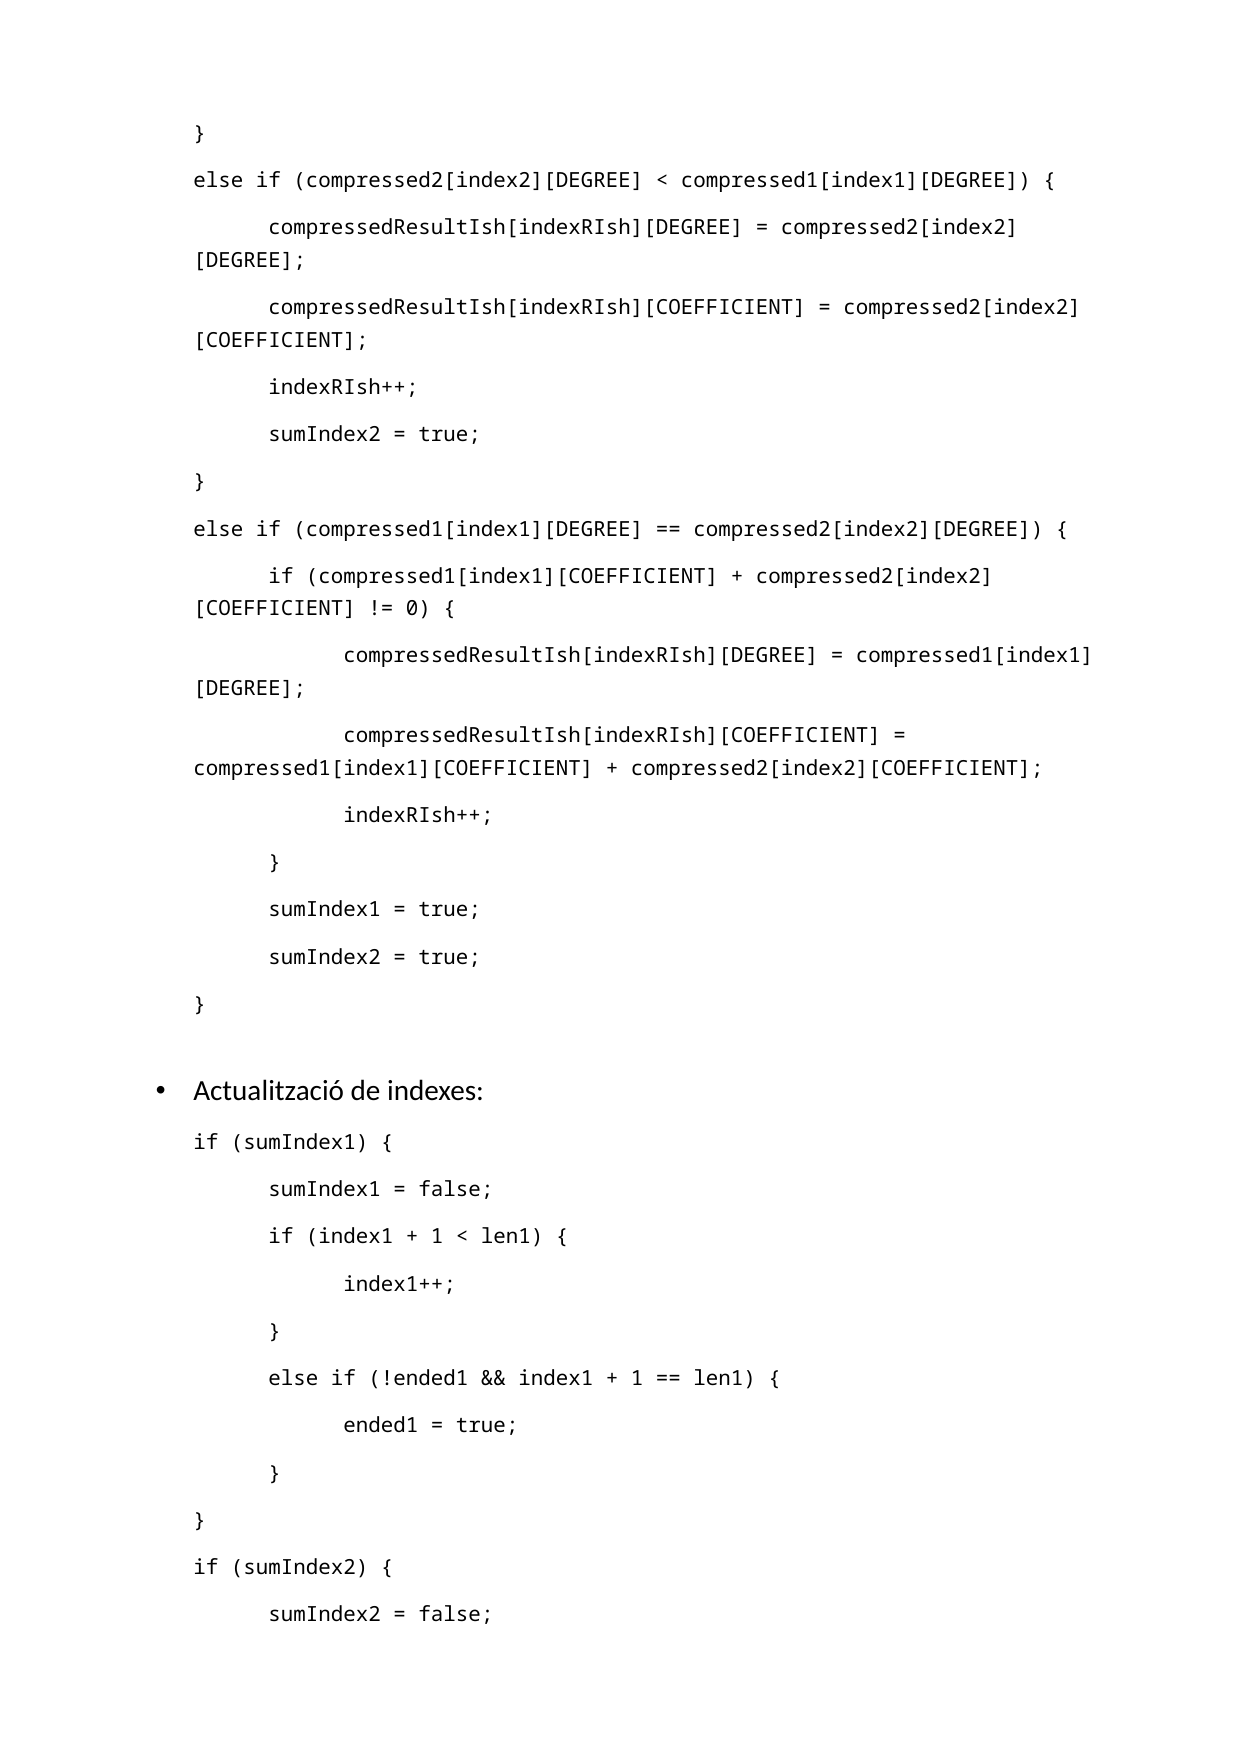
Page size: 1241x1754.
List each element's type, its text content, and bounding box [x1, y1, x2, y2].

list } [156, 118, 1122, 147]
list ended1 = true; [156, 1410, 1122, 1439]
list Actualització de indexes: [156, 1072, 1122, 1107]
list compressedResultIsh[indexRIsh][COEFFICIENT] = compressed1[index1][COEFFICIENT] + compressed2[index2][COEFFICIENT]; [156, 720, 1122, 781]
list else if (compressed1[index1][DEGREE] == compressed2[index2][DEGREE]) { [156, 514, 1122, 542]
list sumIndex2 = true; [156, 942, 1122, 970]
list sumIndex2 = false; [156, 1599, 1122, 1628]
list indexRIsh++; [156, 372, 1122, 401]
list else if (!ended1 && index1 + 1 == len1) { [156, 1363, 1122, 1392]
list compressedResultIsh[indexRIsh][COEFFICIENT] = compressed2[index2][COEFFICIENT]; [156, 292, 1122, 353]
list indexRIsh++; [156, 800, 1122, 829]
list sumIndex1 = true; [156, 894, 1122, 923]
list sumIndex2 = true; [156, 419, 1122, 448]
list } [156, 1505, 1122, 1533]
list } [156, 466, 1122, 495]
list index1++; [156, 1269, 1122, 1297]
list if (index1 + 1 < len1) { [156, 1222, 1122, 1250]
list else if (compressed2[index2][DEGREE] < compressed1[index1][DEGREE]) { [156, 165, 1122, 194]
list if (sumIndex2) { [156, 1552, 1122, 1580]
list sumIndex1 = false; [156, 1174, 1122, 1203]
list } [156, 989, 1122, 1017]
list if (sumIndex1) { [156, 1127, 1122, 1156]
list } [156, 847, 1122, 876]
list } [156, 1316, 1122, 1344]
list } [156, 1458, 1122, 1486]
list compressedResultIsh[indexRIsh][DEGREE] = compressed2[index2][DEGREE]; [156, 212, 1122, 273]
list if (compressed1[index1][COEFFICIENT] + compressed2[index2][COEFFICIENT] != 0) { [156, 561, 1122, 622]
list compressedResultIsh[indexRIsh][DEGREE] = compressed1[index1][DEGREE]; [156, 641, 1122, 702]
